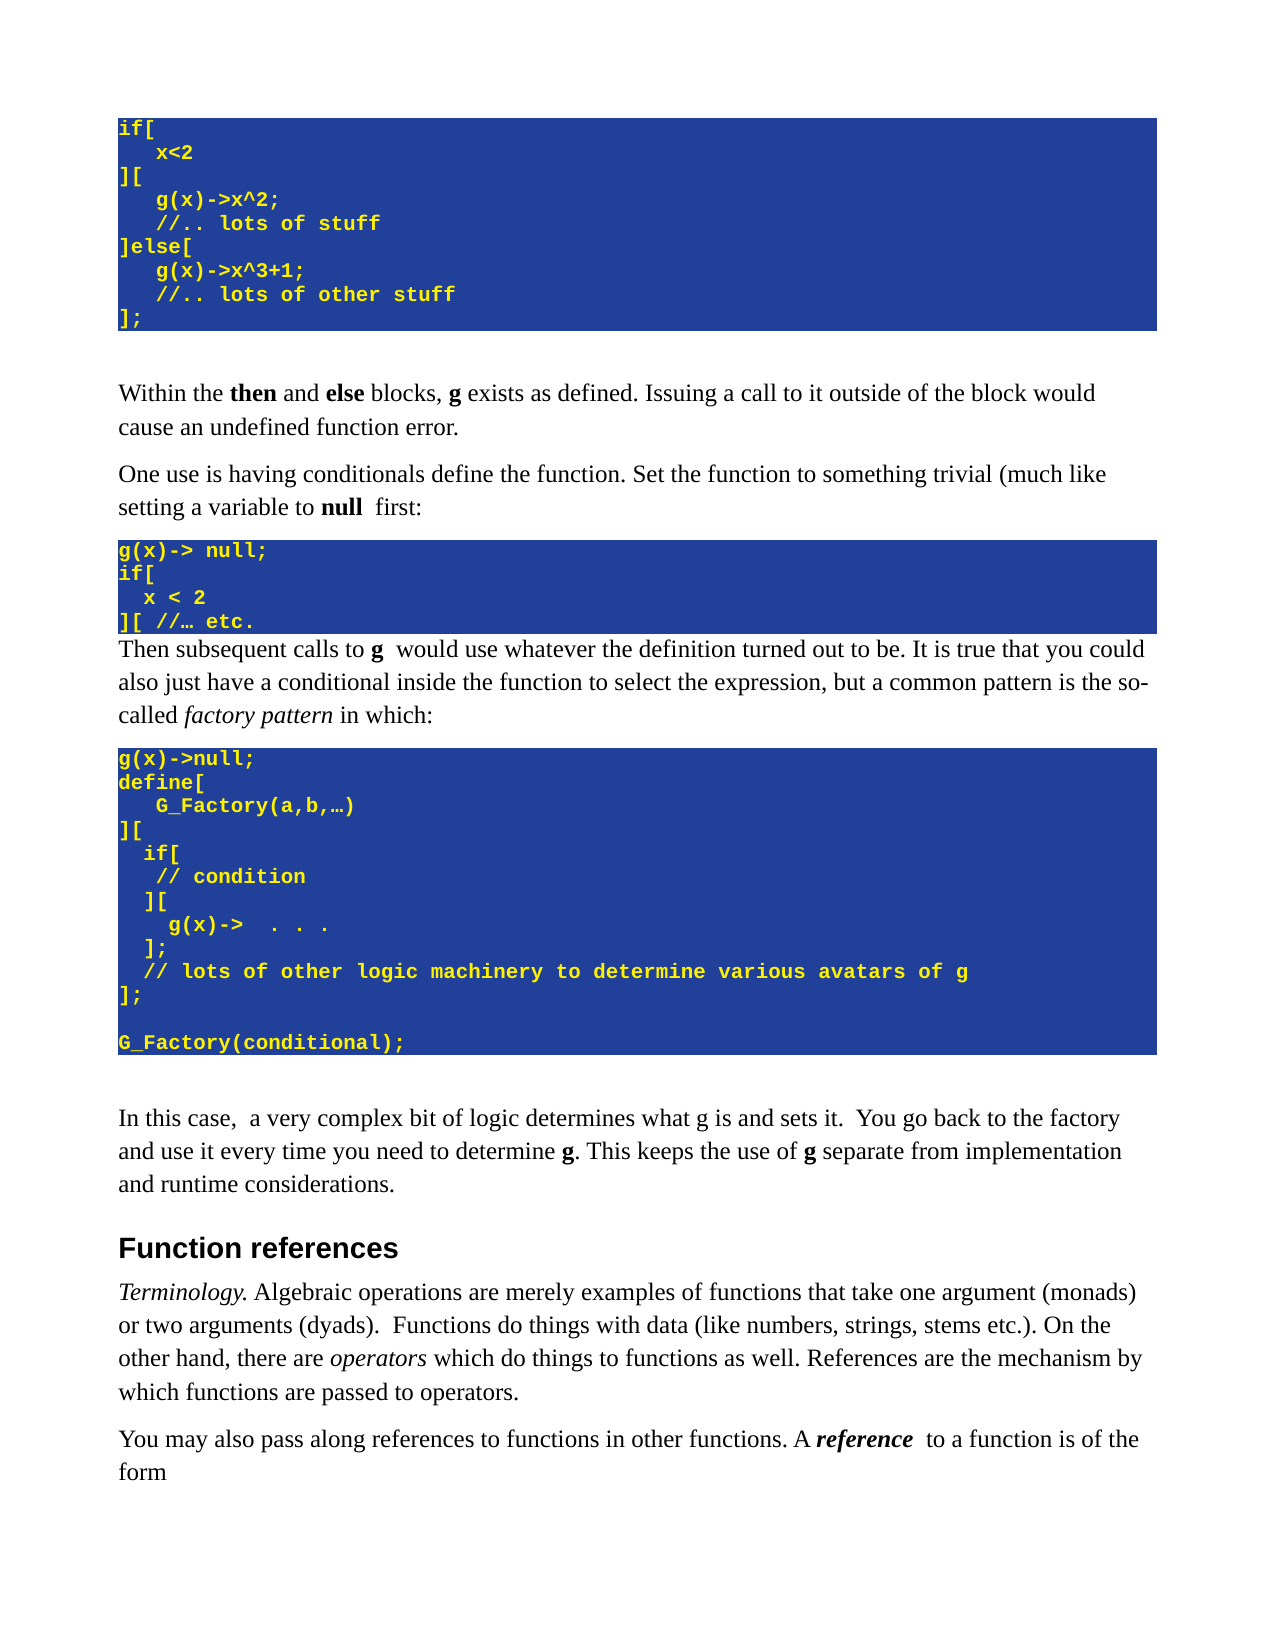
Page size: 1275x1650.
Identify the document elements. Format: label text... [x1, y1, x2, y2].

text You may also pass along references to functions in other functions. A reference to a function is of the form [118, 1424, 1157, 1486]
text G_Factory(conditional); [118, 1032, 1157, 1055]
text if[ [118, 118, 1157, 142]
text ][ [118, 819, 1157, 843]
text define[ [118, 772, 1157, 795]
text // lots of other logic machinery to determine various avatars of g [118, 961, 1157, 984]
text G_Factory(a,b,…) [118, 795, 1157, 819]
text ]; [118, 937, 1157, 961]
text g(x)->x^3+1; [118, 260, 1157, 284]
text g(x)-> . . . [118, 913, 1157, 937]
text g(x)->null; [118, 748, 1157, 772]
text if[ [118, 563, 1157, 587]
text ][ [118, 165, 1157, 189]
text if[ [118, 843, 1157, 866]
text g(x)-> null; [118, 540, 1157, 563]
text Within the then and else blocks, g exists as defined. Issuing a call to it outside of the block would cause an undefined function error. [118, 378, 1157, 440]
text Then subsequent calls to g would use whatever the definition turned out to be. It is true that you could also just have a conditional inside the function to select the expression, but a common pattern is the so-called factory pattern in which: [118, 634, 1157, 729]
text ][ [118, 890, 1157, 913]
text //.. lots of other stuff [118, 284, 1157, 307]
text One use is having conditionals define the function. Set the function to something trivial (much like setting a variable to null first: [118, 459, 1157, 521]
text In this case, a very complex bit of logic determines what g is and sets it. You go back to the factory and use it every time you need to determine g. This keeps the use of g separate from implementation and runtime considerations. [118, 1103, 1157, 1198]
text // condition [118, 866, 1157, 890]
text ]else[ [118, 236, 1157, 260]
text g(x)->x^2; [118, 189, 1157, 213]
text ][ //… etc. [118, 611, 1157, 634]
text x<2 [118, 142, 1157, 165]
text ]; [118, 307, 1157, 331]
text x < 2 [118, 587, 1157, 611]
text ]; [118, 984, 1157, 1008]
text Terminology. Algebraic operations are merely examples of functions that take one argument (monads) or two arguments (dyads). Functions do things with data (like numbers, strings, stems etc.). On the other hand, there are operators which do things to functions as well. References are the mechanism by which functions are passed to operators. [118, 1277, 1157, 1405]
subtitle Function references [118, 1231, 1157, 1265]
text //.. lots of stuff [118, 213, 1157, 236]
